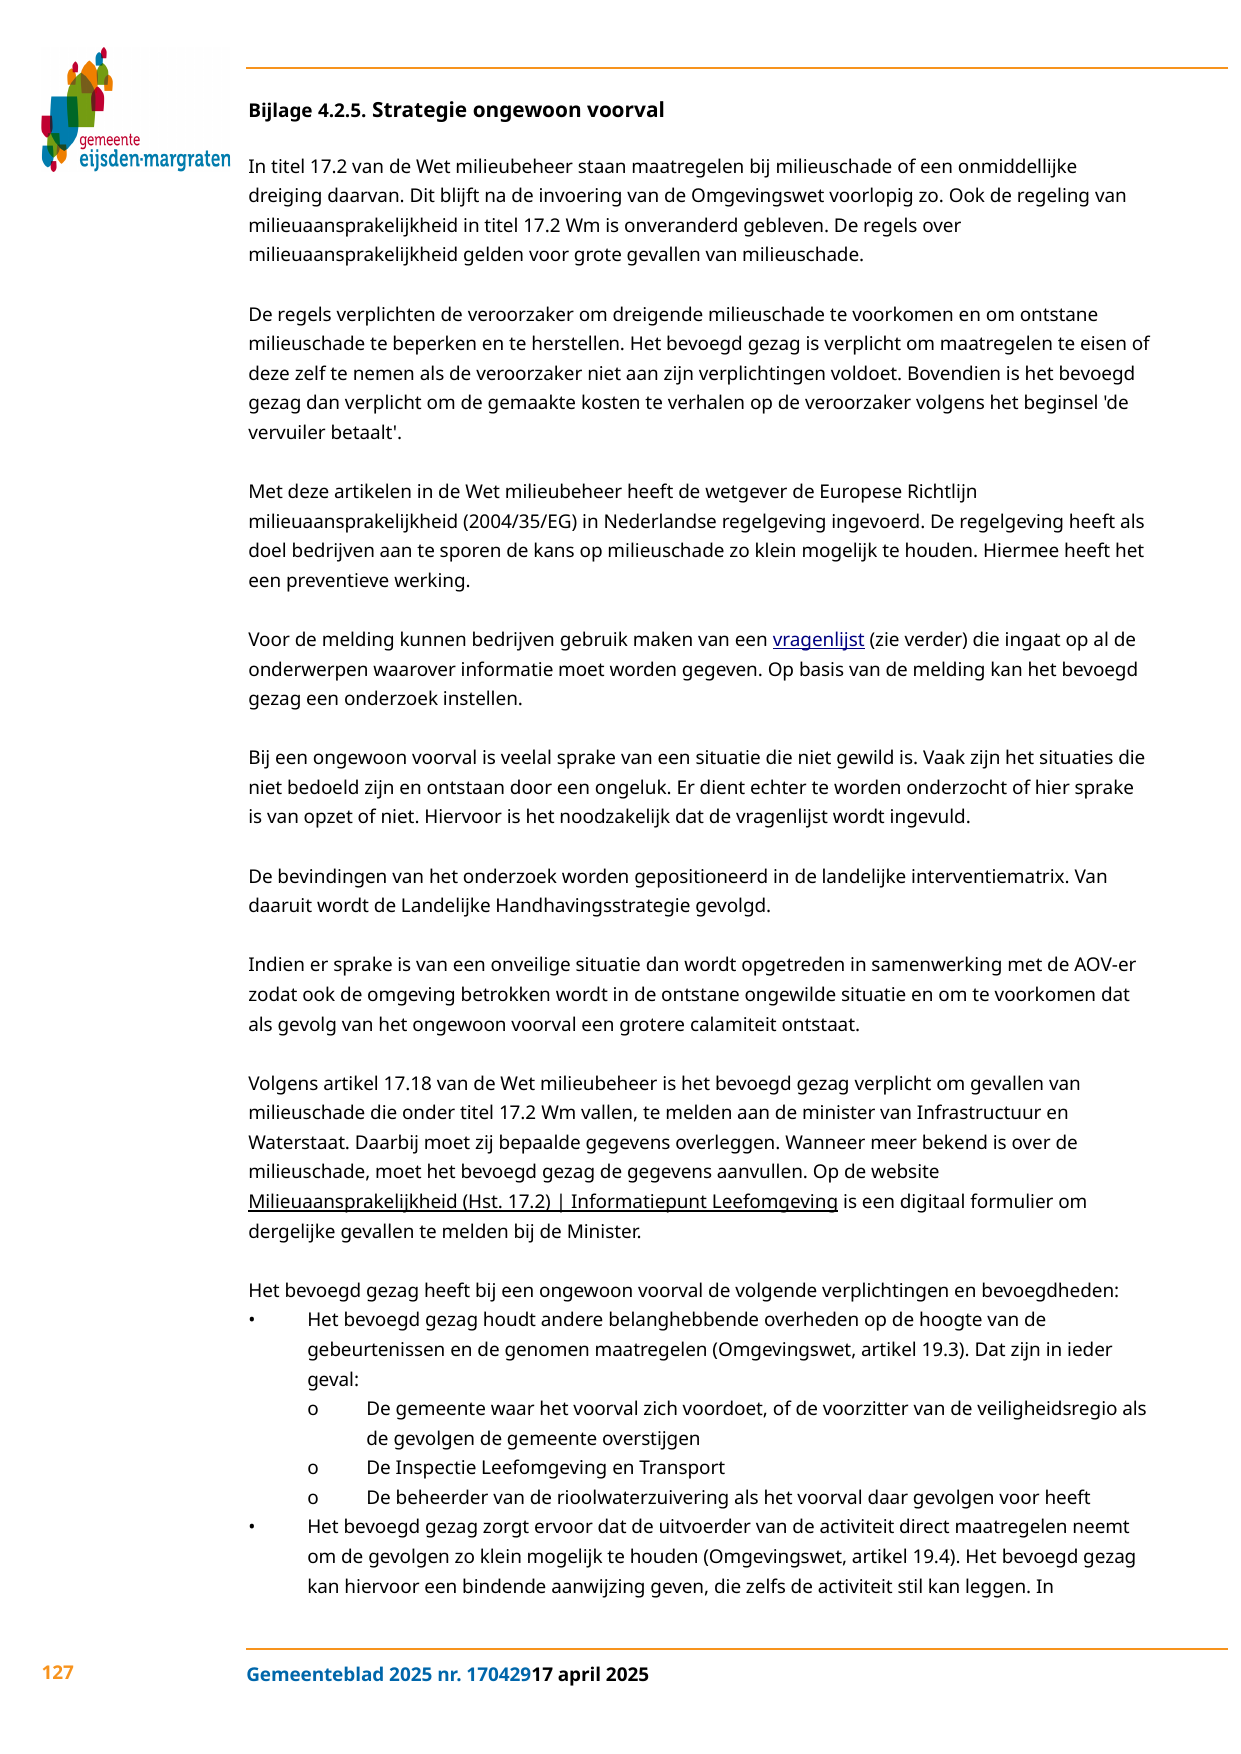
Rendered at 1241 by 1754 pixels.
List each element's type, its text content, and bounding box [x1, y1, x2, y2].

text Met deze artikelen in de Wet milieubeheer heeft de wetgever de Europese Richtlijn milieuaansprakelijkheid (2004/35/EG) in Nederlandse regelgeving ingevoerd. De regelgeving heeft als doel bedrijven aan te sporen de kans op milieuschade zo klein mogelijk te houden. Hiermee heeft het een preventieve werking. [248, 478, 1152, 593]
text Bij een ongewoon voorval is veelal sprake van een situatie die niet gewild is. Vaak zijn het situaties die niet bedoeld zijn en ontstaan door een ongeluk. Er dient echter te worden onderzocht of hier sprake is van opzet of niet. Hiervoor is het noodzakelijk dat de vragenlijst wordt ingevuld. [248, 744, 1152, 829]
text Voor de melding kunnen bedrijven gebruik maken van een vragenlijst (zie verder) die ingaat op al de onderwerpen waarover informatie moet worden gegeven. Op basis van de melding kan het bevoegd gezag een onderzoek instellen. [248, 626, 1152, 711]
text Indien er sprake is van een onveilige situatie dan wordt opgetreden in samenwerking met de AOV-er zodat ook de omgeving betrokken wordt in de ontstane ongewilde situatie en om te voorkomen dat als gevolg van het ongewoon voorval een grotere calamiteit ontstaat. [248, 952, 1152, 1037]
list Het bevoegd gezag zorgt ervoor dat de uitvoerder van de activiteit direct maatregelen neemt om de gevolgen zo klein mogelijk te houden (Omgevingswet, artikel 19.4). Het bevoegd gezag kan hiervoor een bindende aanwijzing geven, die zelfs de activiteit stil kan leggen. In [248, 1514, 1152, 1599]
text Bijlage 4.2.5. Strategie ongewoon voorval [248, 95, 1152, 123]
text In titel 17.2 van de Wet milieubeheer staan maatregelen bij milieuschade of een onmiddellijke dreiging daarvan. Dit blijft na de invoering van de Omgevingswet voorlopig zo. Ook de regeling van milieuaansprakelijkheid in titel 17.2 Wm is onveranderd gebleven. De regels over milieuaansprakelijkheid gelden voor grote gevallen van milieuschade. [248, 153, 1152, 267]
text Het bevoegd gezag heeft bij een ongewoon voorval de volgende verplichtingen en bevoegdheden: [248, 1277, 1152, 1303]
text De bevindingen van het onderzoek worden gepositioneerd in de landelijke interventiematrix. Van daaruit wordt de Landelijke Handhavingsstrategie gevolgd. [248, 863, 1152, 918]
list Het bevoegd gezag houdt andere belanghebbende overheden op de hoogte van de gebeurtenissen en de genomen maatregelen (Omgevingswet, artikel 19.3). Dat zijn in ieder geval: [248, 1307, 1152, 1392]
list De beheerder van de rioolwaterzuivering als het voorval daar gevolgen voor heeft [307, 1484, 1152, 1510]
picture [41, 47, 231, 172]
text De regels verplichten de veroorzaker om dreigende milieuschade te voorkomen en om ontstane milieuschade te beperken en te herstellen. Het bevoegd gezag is verplicht om maatregelen te eisen of deze zelf te nemen als de veroorzaker niet aan zijn verplichtingen voldoet. Bovendien is het bevoegd gezag dan verplicht om de gemaakte kosten te verhalen op de veroorzaker volgens het beginsel 'de vervuiler betaalt'. [248, 301, 1152, 445]
text Volgens artikel 17.18 van de Wet milieubeheer is het bevoegd gezag verplicht om gevallen van milieuschade die onder titel 17.2 Wm vallen, te melden aan de minister van Infrastructuur en Waterstaat. Daarbij moet zij bepaalde gegevens overleggen. Wanneer meer bekend is over de milieuschade, moet het bevoegd gezag de gegevens aanvullen. Op de website Milieuaansprakelijkheid (Hst. 17.2) | Informatiepunt Leefomgeving is een digitaal formulier om dergelijke gevallen te melden bij de Minister. [248, 1070, 1152, 1244]
list De Inspectie Leefomgeving en Transport [307, 1454, 1152, 1480]
list De gemeente waar het voorval zich voordoet, of de voorzitter van de veiligheidsregio als de gevolgen de gemeente overstijgen [307, 1395, 1152, 1451]
